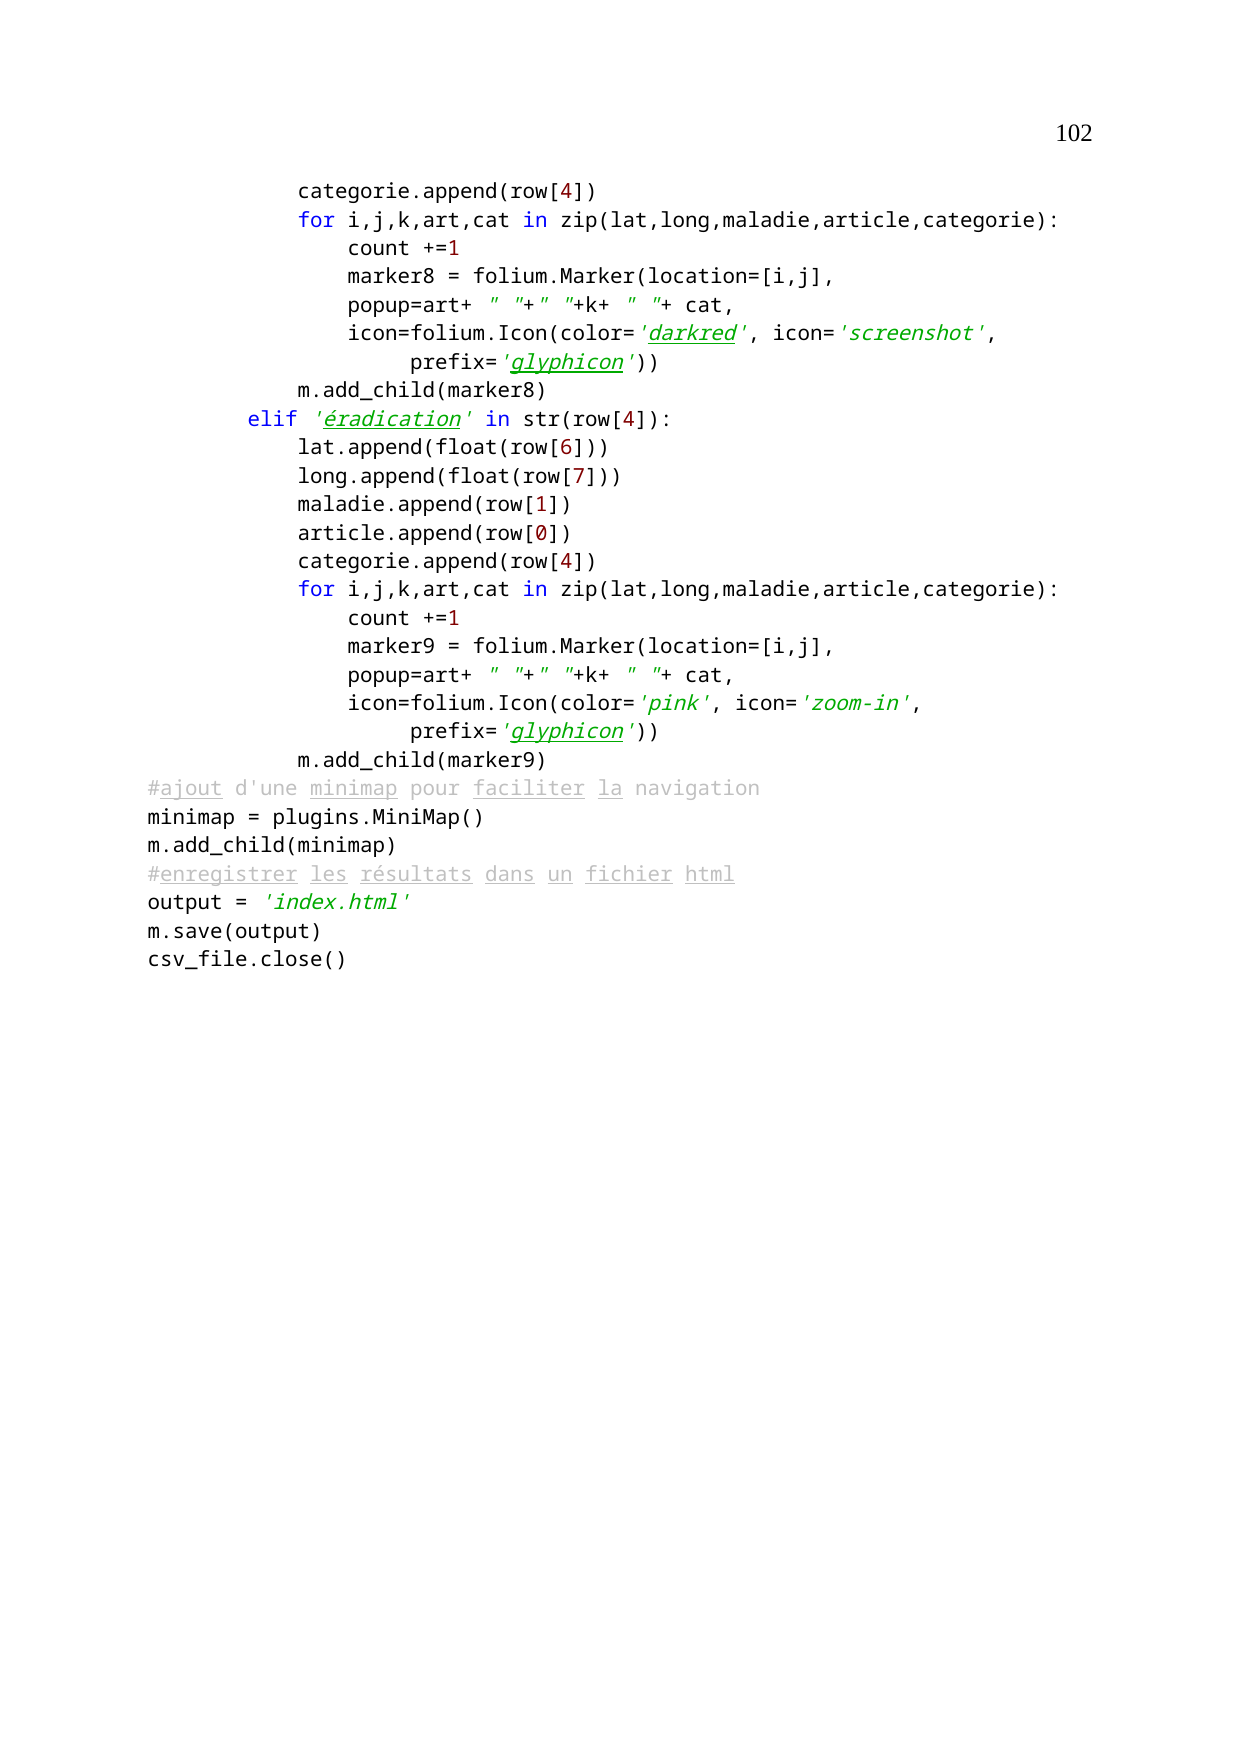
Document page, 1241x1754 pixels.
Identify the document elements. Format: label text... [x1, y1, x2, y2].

text popup=art+ " "+" "+k+ " "+ cat, [147, 290, 1092, 318]
text count +=1 [147, 603, 1092, 631]
text #enregistrer les résultats dans un fichier html [147, 859, 1092, 887]
text categorie.append(row[4]) [147, 176, 1092, 205]
text lat.append(float(row[6])) [147, 432, 1092, 461]
text article.append(row[0]) [147, 518, 1092, 546]
text icon=folium.Icon(color='darkred', icon='screenshot', prefix='glyphicon')) [147, 318, 1092, 375]
text minimap = plugins.MiniMap() [147, 802, 1092, 830]
text maladie.append(row[1]) [147, 489, 1092, 518]
text output = 'index.html' [147, 887, 1092, 916]
text count +=1 [147, 233, 1092, 262]
text m.add_child(marker8) [147, 375, 1092, 404]
text m.add_child(marker9) [147, 745, 1092, 773]
text elif 'éradication' in str(row[4]): [147, 404, 1092, 432]
text for i,j,k,art,cat in zip(lat,long,maladie,article,categorie): [147, 205, 1092, 233]
text m.add_child(minimap) [147, 830, 1092, 859]
text marker9 = folium.Marker(location=[i,j], [147, 631, 1092, 660]
text csv_file.close() [147, 944, 1092, 973]
text for i,j,k,art,cat in zip(lat,long,maladie,article,categorie): [147, 574, 1092, 603]
text #ajout d'une minimap pour faciliter la navigation [147, 773, 1092, 802]
text categorie.append(row[4]) [147, 546, 1092, 574]
text popup=art+ " "+" "+k+ " "+ cat, [147, 660, 1092, 688]
text m.save(output) [147, 916, 1092, 944]
text marker8 = folium.Marker(location=[i,j], [147, 262, 1092, 290]
text long.append(float(row[7])) [147, 461, 1092, 489]
text icon=folium.Icon(color='pink', icon='zoom-in', prefix='glyphicon')) [147, 688, 1092, 745]
